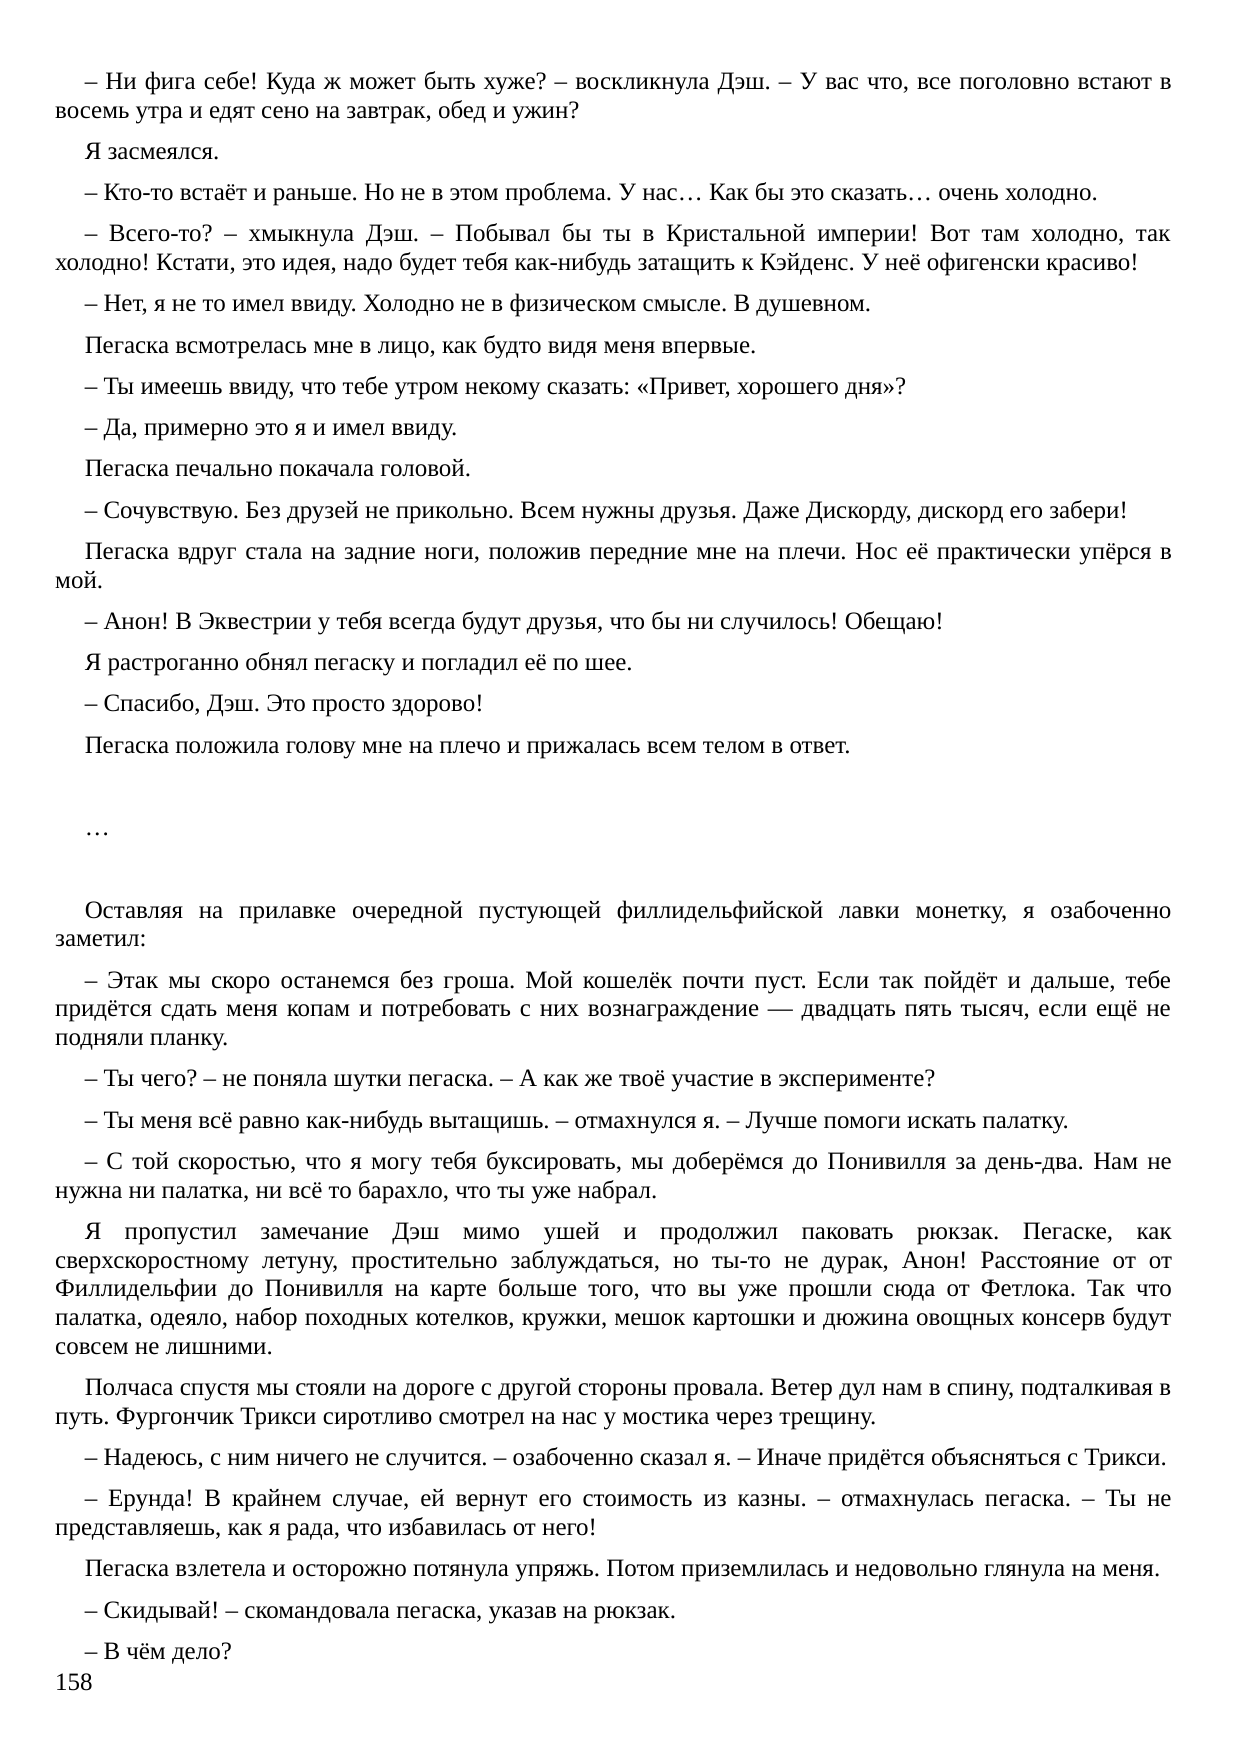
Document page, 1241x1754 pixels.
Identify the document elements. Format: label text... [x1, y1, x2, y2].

text Пегаска положила голову мне на плечо и прижалась всем телом в ответ. [55, 730, 1173, 758]
text Пегаска всмотрелась мне в лицо, как будто видя меня впервые. [55, 330, 1173, 358]
text Оставляя на прилавке очередной пустующей филлидельфийской лавки монетку, я озабоченно заметил: [55, 895, 1173, 952]
text … [55, 812, 1173, 841]
text – Сочувствую. Без друзей не прикольно. Всем нужны друзья. Даже Дискорду, дискорд его забери! [55, 495, 1173, 523]
text – Ты меня всё равно как-нибудь вытащишь. – отмахнулся я. – Лучше помоги искать палатку. [55, 1105, 1173, 1133]
text Пегаска печально покачала головой. [55, 453, 1173, 482]
text – Нет, я не то имел ввиду. Холодно не в физическом смысле. В душевном. [55, 288, 1173, 317]
text – Ни фига себе! Куда ж может быть хуже? – воскликнула Дэш. – У вас что, все поголовно встают в восемь утра и едят сено на завтрак, обед и ужин? [55, 66, 1173, 123]
text Я пропустил замечание Дэш мимо ушей и продолжил паковать рюкзак. Пегаске, как сверхскоростному летуну, простительно заблуждаться, но ты-то не дурак, Анон! Расстояние от от Филлидельфии до Понивилля на карте больше того, что вы уже прошли сюда от Фетлока. Так что палатка, одеяло, набор походных котелков, кружки, мешок картошки и дюжина овощных консерв будут совсем не лишними. [55, 1216, 1173, 1360]
text Полчаса спустя мы стояли на дороге с другой стороны провала. Ветер дул нам в спину, подталкивая в путь. Фургончик Трикси сиротливо смотрел на нас у мостика через трещину. [55, 1372, 1173, 1430]
text – Ерунда! В крайнем случае, ей вернут его стоимость из казны. – отмахнулась пегаска. – Ты не представляешь, как я рада, что избавилась от него! [55, 1483, 1173, 1541]
text – Надеюсь, с ним ничего не случится. – озабоченно сказал я. – Иначе придётся объясняться с Трикси. [55, 1442, 1173, 1471]
text Я засмеялся. [55, 136, 1173, 165]
text Пегаска вдруг стала на задние ноги, положив передние мне на плечи. Нос её практически упёрся в мой. [55, 536, 1173, 593]
text – Этак мы скоро останемся без гроша. Мой кошелёк почти пуст. Если так пойдёт и дальше, тебе придётся сдать меня копам и потребовать с них вознаграждение — двадцать пять тысяч, если ещё не подняли планку. [55, 965, 1173, 1051]
text – Скидывай! – скомандовала пегаска, указав на рюкзак. [55, 1595, 1173, 1623]
text Пегаска взлетела и осторожно потянула упряжь. Потом приземлилась и недовольно глянула на меня. [55, 1553, 1173, 1582]
text – Кто-то встаёт и раньше. Но не в этом проблема. У нас… Как бы это сказать… очень холодно. [55, 177, 1173, 206]
text – Ты имеешь ввиду, что тебе утром некому сказать: «Привет, хорошего дня»? [55, 371, 1173, 400]
text – Спасибо, Дэш. Это просто здорово! [55, 688, 1173, 717]
text Я растроганно обнял пегаску и погладил её по шее. [55, 647, 1173, 676]
text – Анон! В Эквестрии у тебя всегда будут друзья, что бы ни случилось! Обещаю! [55, 606, 1173, 635]
text – Да, примерно это я и имел ввиду. [55, 412, 1173, 441]
text – В чём дело? [55, 1636, 1173, 1665]
text – Ты чего? – не поняла шутки пегаска. – А как же твоё участие в эксперименте? [55, 1063, 1173, 1092]
text – С той скоростью, что я могу тебя буксировать, мы доберёмся до Понивилля за день-два. Нам не нужна ни палатка, ни всё то барахло, что ты уже набрал. [55, 1146, 1173, 1203]
text – Всего-то? – хмыкнула Дэш. – Побывал бы ты в Кристальной империи! Вот там холодно, так холодно! Кстати, это идея, надо будет тебя как-нибудь затащить к Кэйденс. У неё офигенски красиво! [55, 218, 1173, 276]
